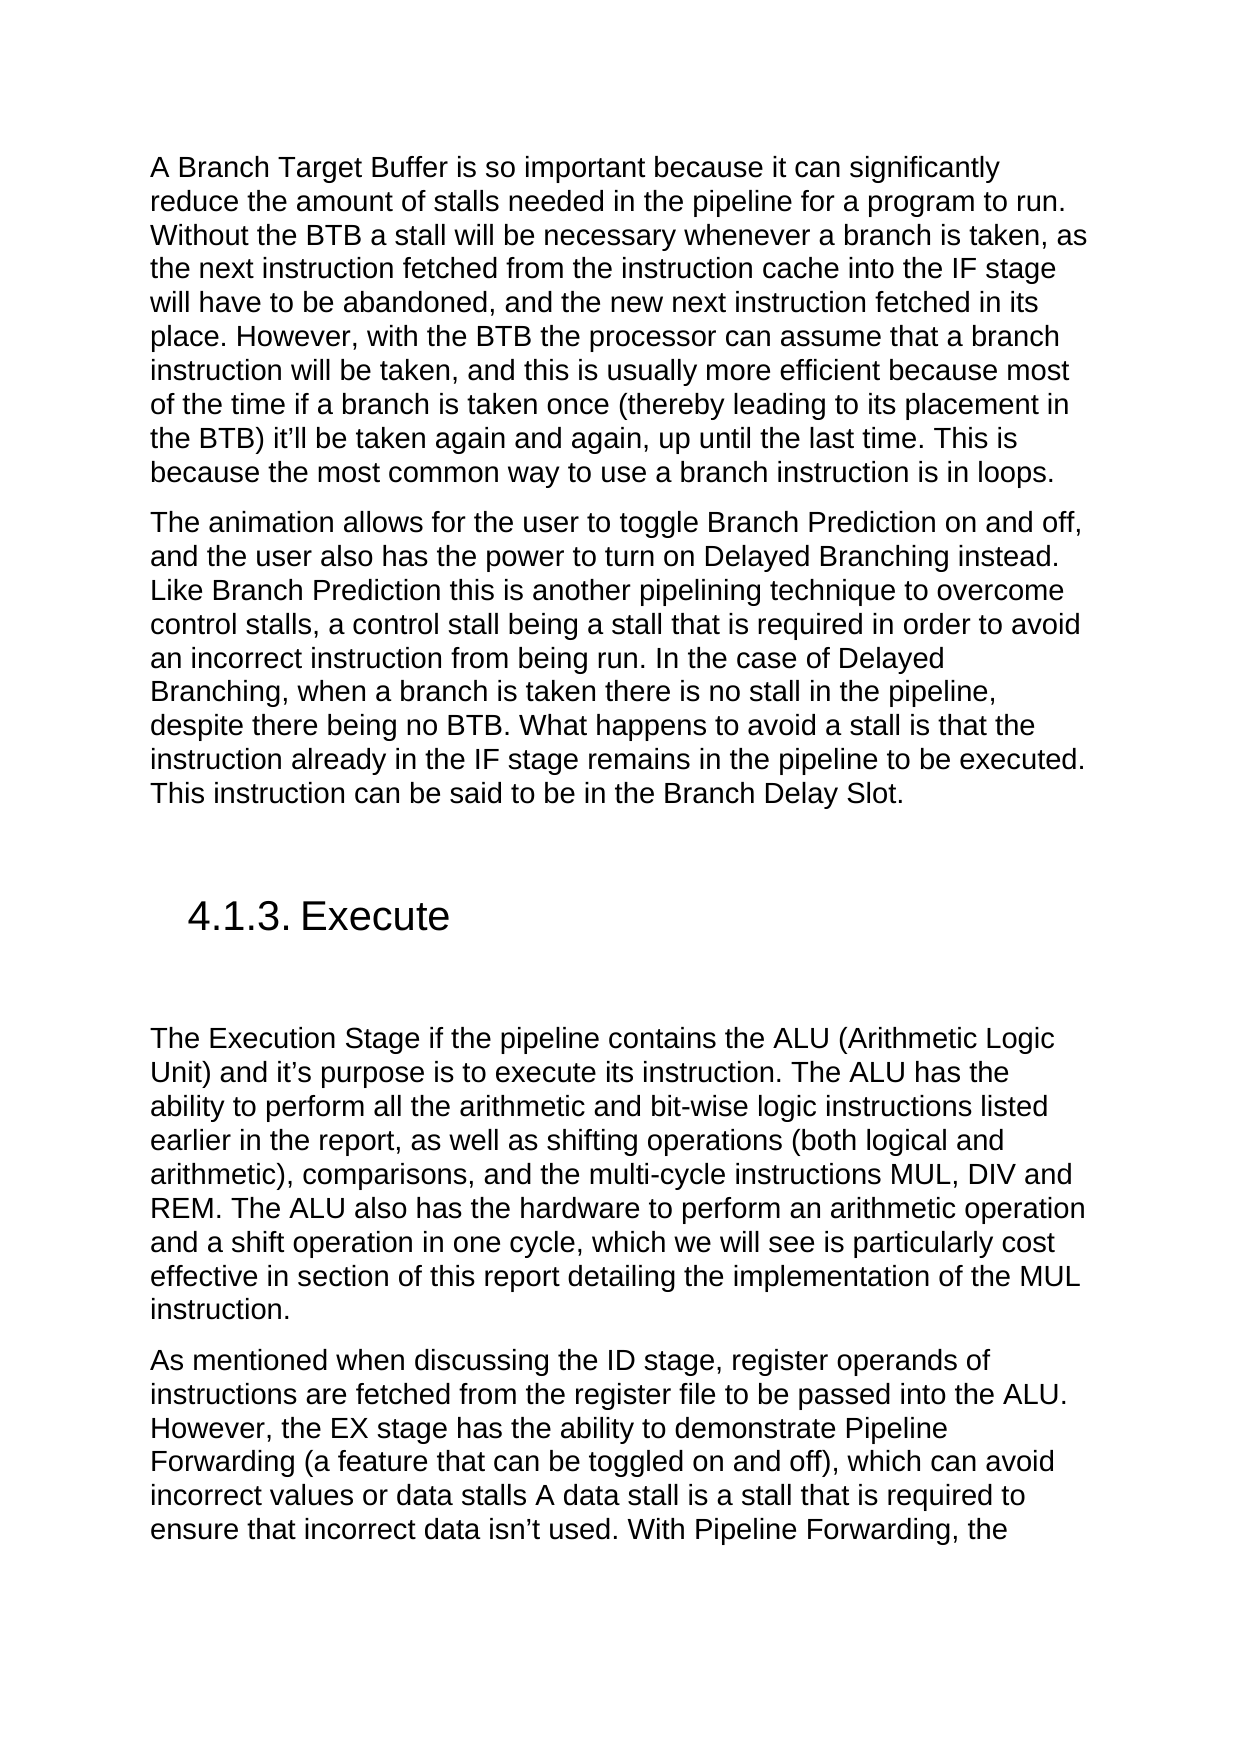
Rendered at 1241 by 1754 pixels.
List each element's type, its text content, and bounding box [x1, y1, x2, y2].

text The animation allows for the user to toggle Branch Prediction on and off, and the user also has the power to turn on Delayed Branching instead. Like Branch Prediction this is another pipelining technique to overcome control stalls, a control stall being a stall that is required in order to avoid an incorrect instruction from being run. In the case of Delayed Branching, when a branch is taken there is no stall in the pipeline, despite there being no BTB. What happens to avoid a stall is that the instruction already in the IF stage remains in the pipeline to be executed. This instruction can be said to be in the Branch Delay Slot. [150, 505, 1090, 809]
text As mentioned when discussing the ID stage, register operands of instructions are fetched from the register file to be passed into the ALU. However, the EX stage has the ability to demonstrate Pipeline Forwarding (a feature that can be toggled on and off), which can avoid incorrect values or data stalls A data stall is a stall that is required to ensure that incorrect data isn’t used. With Pipeline Forwarding, the [150, 1343, 1090, 1546]
text A Branch Target Buffer is so important because it can significantly reduce the amount of stalls needed in the pipeline for a program to run. Without the BTB a stall will be necessary whenever a branch is taken, as the next instruction fetched from the instruction cache into the IF stage will have to be abandoned, and the new next instruction fetched in its place. However, with the BTB the processor can assume that a branch instruction will be taken, and this is usually more efficient because most of the time if a branch is taken once (thereby leading to its placement in the BTB) it’ll be taken again and again, up until the last time. This is because the most common way to use a branch instruction is in loops. [150, 150, 1090, 488]
text The Execution Stage if the pipeline contains the ALU (Arithmetic Logic Unit) and it’s purpose is to execute its instruction. The ALU has the ability to perform all the arithmetic and bit-wise logic instructions listed earlier in the report, as well as shifting operations (both logical and arithmetic), comparisons, and the multi-cycle instructions MUL, DIV and REM. The ALU also has the hardware to perform an arithmetic operation and a shift operation in one cycle, which we will see is particularly cost effective in section of this report detailing the implementation of the MUL instruction. [150, 1022, 1090, 1326]
list Execute [187, 892, 1090, 939]
